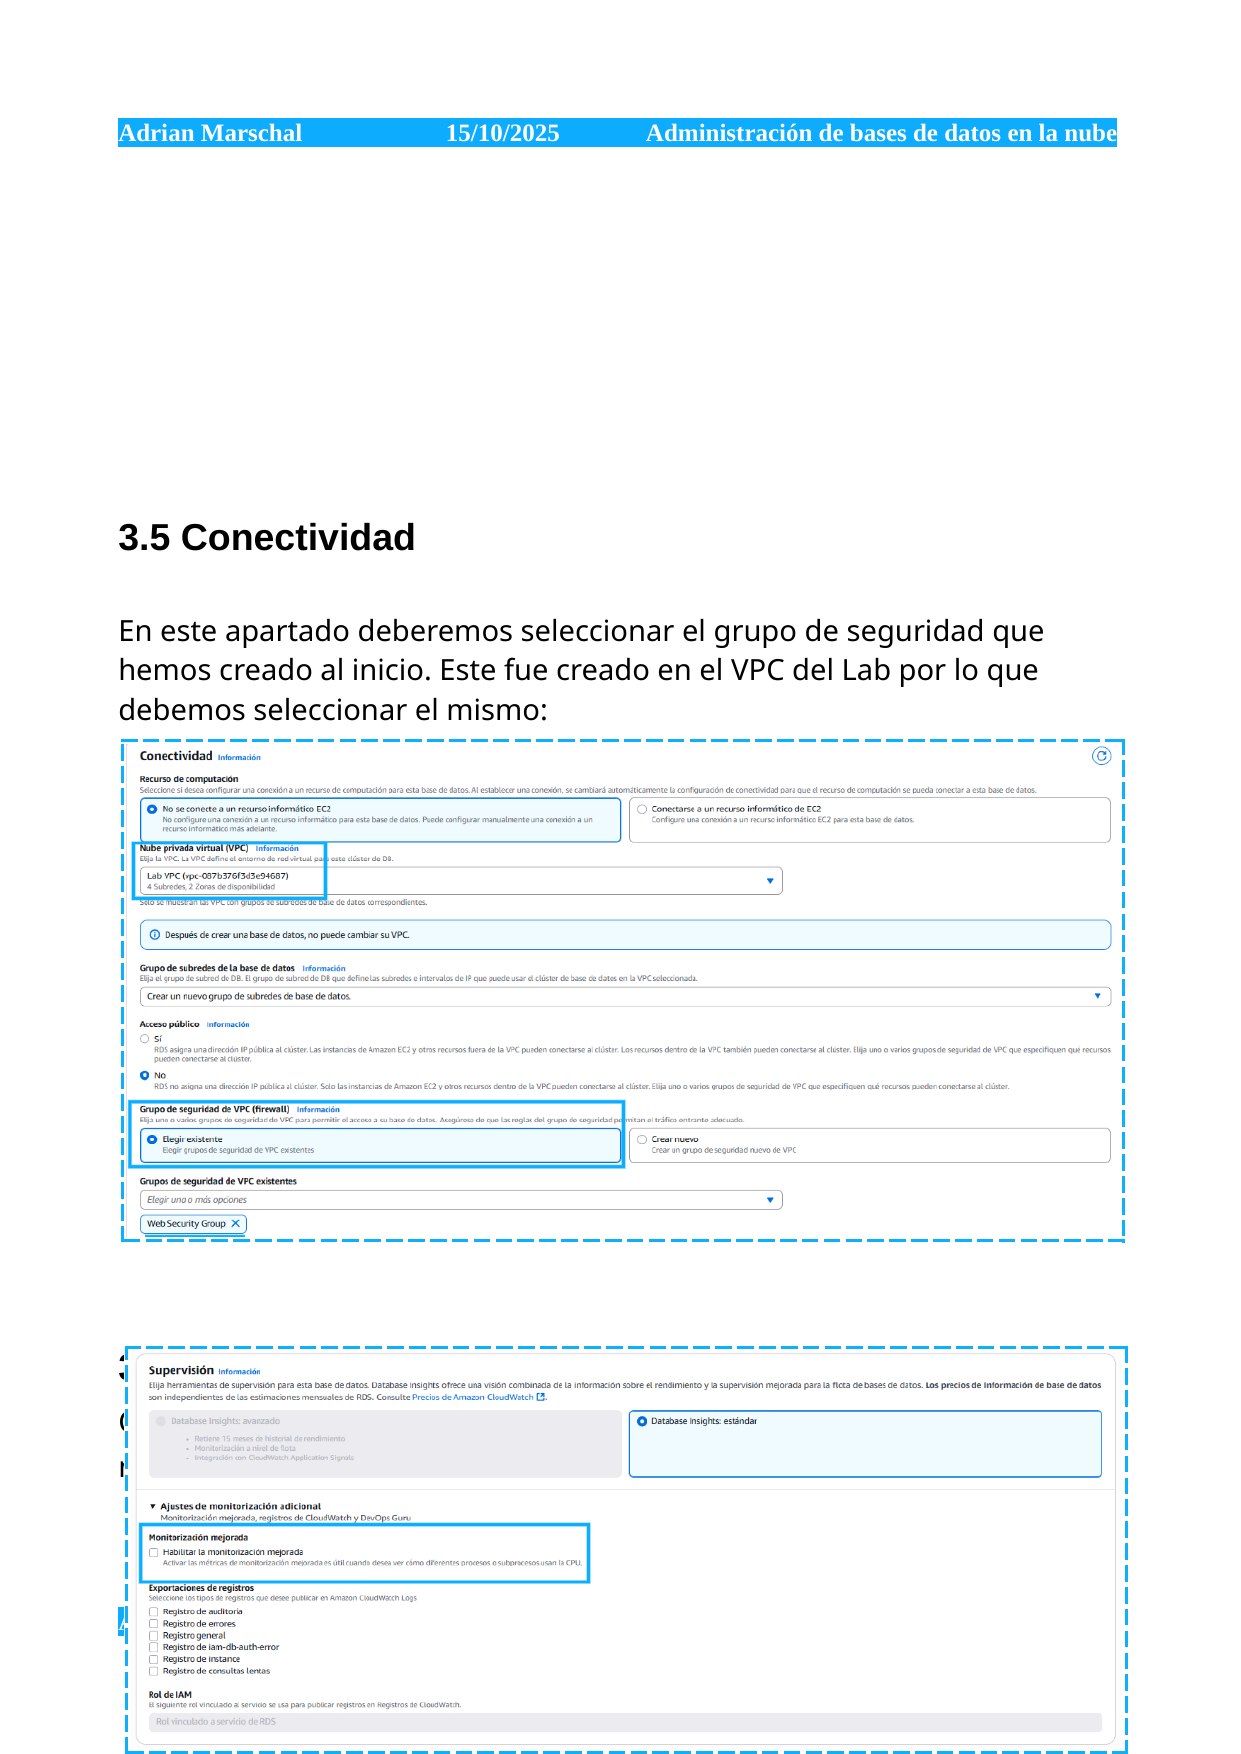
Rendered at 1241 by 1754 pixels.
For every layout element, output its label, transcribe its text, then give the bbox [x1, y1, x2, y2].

subtitle 3.6 Monitoreo [118, 1345, 1122, 1388]
picture [126, 744, 1119, 1237]
subtitle 3.5 Conectividad [118, 515, 1122, 558]
text En este apartado deberemos seleccionar el grupo de seguridad que hemos creado al inicio. Este fue creado en el VPC del Lab por lo que debemos seleccionar el mismo: [118, 610, 1122, 729]
picture [130, 1352, 1123, 1748]
